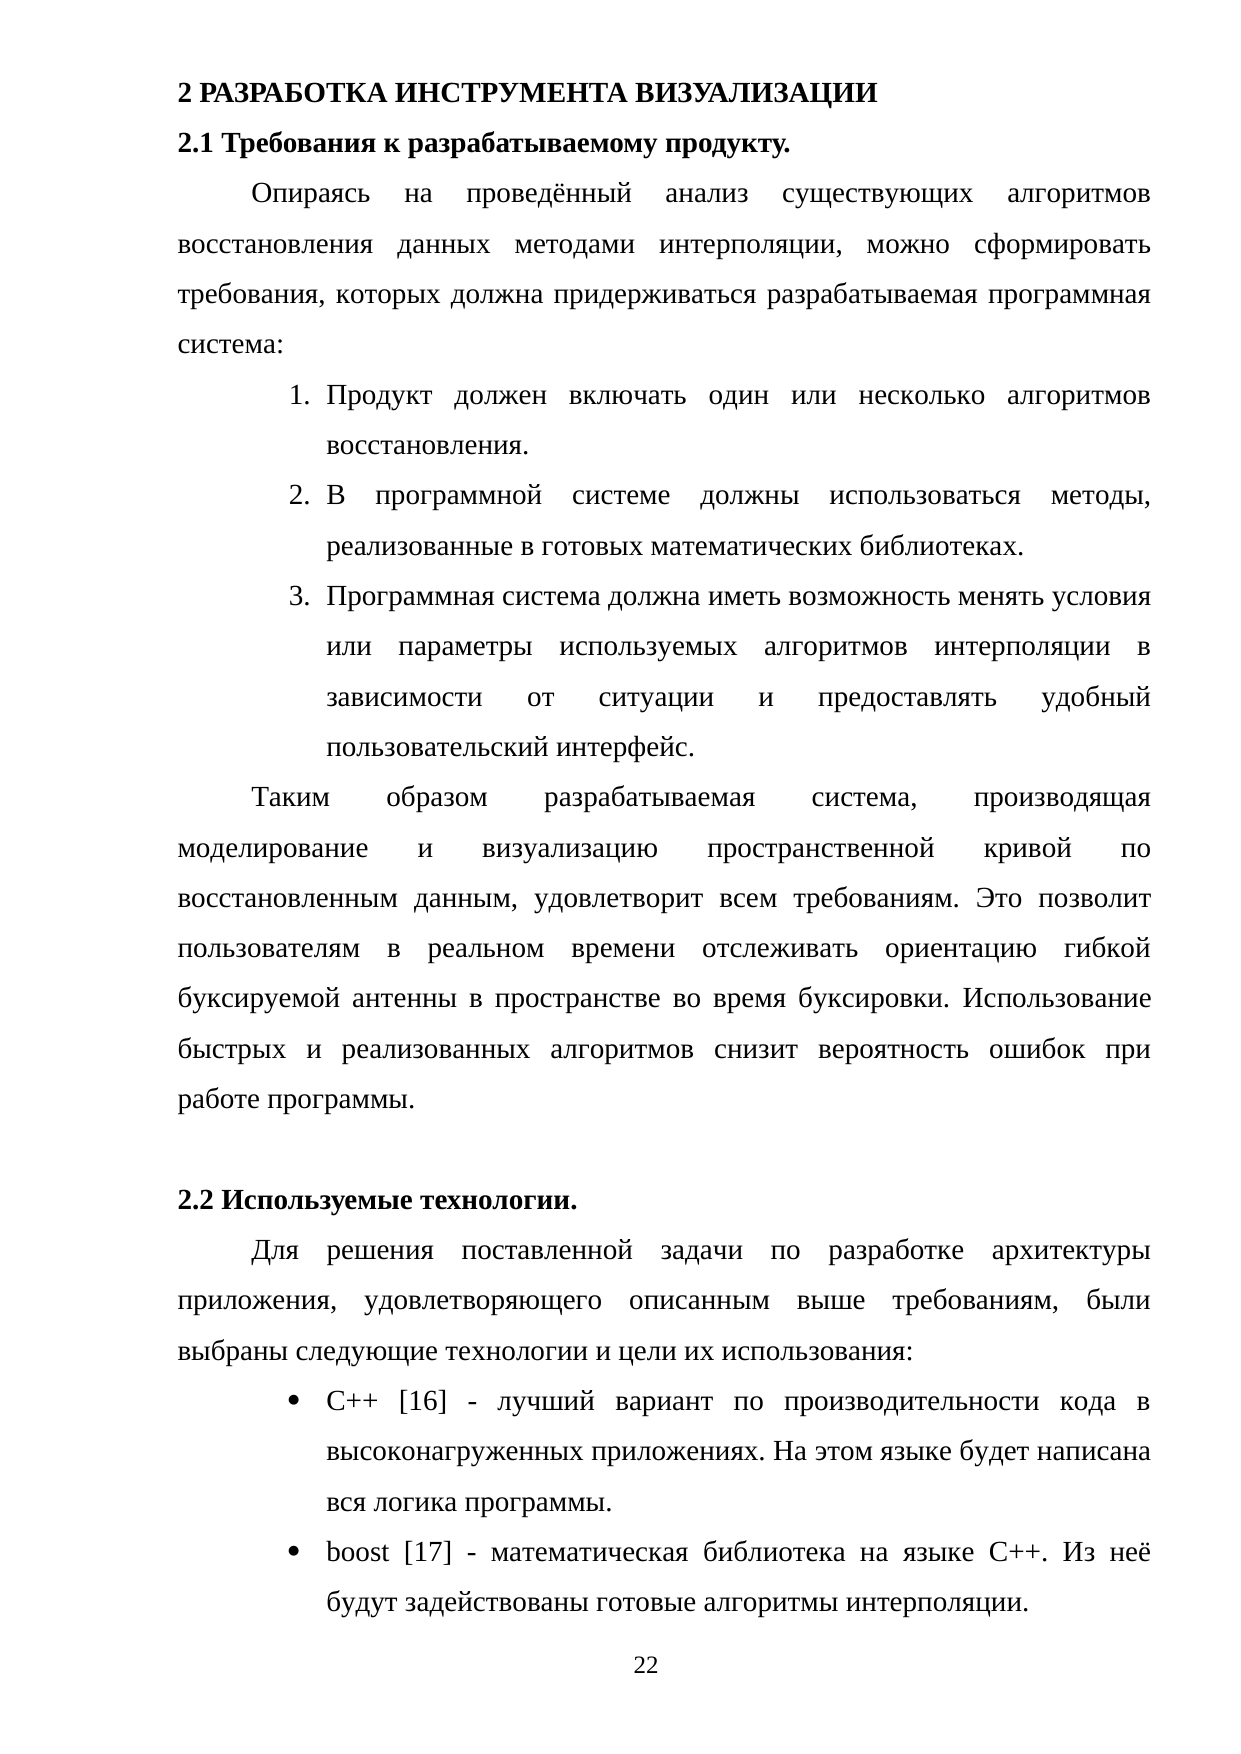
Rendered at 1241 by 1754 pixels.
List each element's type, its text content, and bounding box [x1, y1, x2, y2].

subtitle 2.2 Используемые технологии. [177, 1182, 1152, 1215]
list Продукт должен включать один или несколько алгоритмов восстановления. [288, 377, 1152, 461]
text Таким образом разрабатываемая система, производящая моделирование и визуализацию пространственной кривой по восстановленным данным, удовлетворит всем требованиям. Это позволит пользователям в реальном времени отслеживать ориентацию гибкой буксируемой антенны в пространстве во время буксировки. Использование быстрых и реализованных алгоритмов снизит вероятность ошибок при работе программы. [177, 779, 1152, 1115]
subtitle 2.1 Требования к разрабатываемому продукту. [177, 125, 1152, 159]
list boost [17] - математическая библиотека на языке C++. Из неё будут задействованы готовые алгоритмы интерполяции. [288, 1534, 1152, 1618]
text Опираясь на проведённый анализ существующих алгоритмов восстановления данных методами интерполяции, можно сформировать требования, которых должна придерживаться разрабатываемая программная система: [177, 176, 1152, 360]
list С++ [16] - лучший вариант по производительности кода в высоконагруженных приложениях. На этом языке будет написана вся логика программы. [288, 1383, 1152, 1517]
subtitle 2 РАЗРАБОТКА ИНСТРУМЕНТА ВИЗУАЛИЗАЦИИ [177, 75, 1152, 108]
list Программная система должна иметь возможность менять условия или параметры используемых алгоритмов интерполяции в зависимости от ситуации и предоставлять удобный пользовательский интерфейс. [288, 578, 1152, 763]
text Для решения поставленной задачи по разработке архитектуры приложения, удовлетворяющего описанным выше требованиям, были выбраны следующие технологии и цели их использования: [177, 1232, 1152, 1366]
list В программной системе должны использоваться методы, реализованные в готовых математических библиотеках. [288, 477, 1152, 561]
